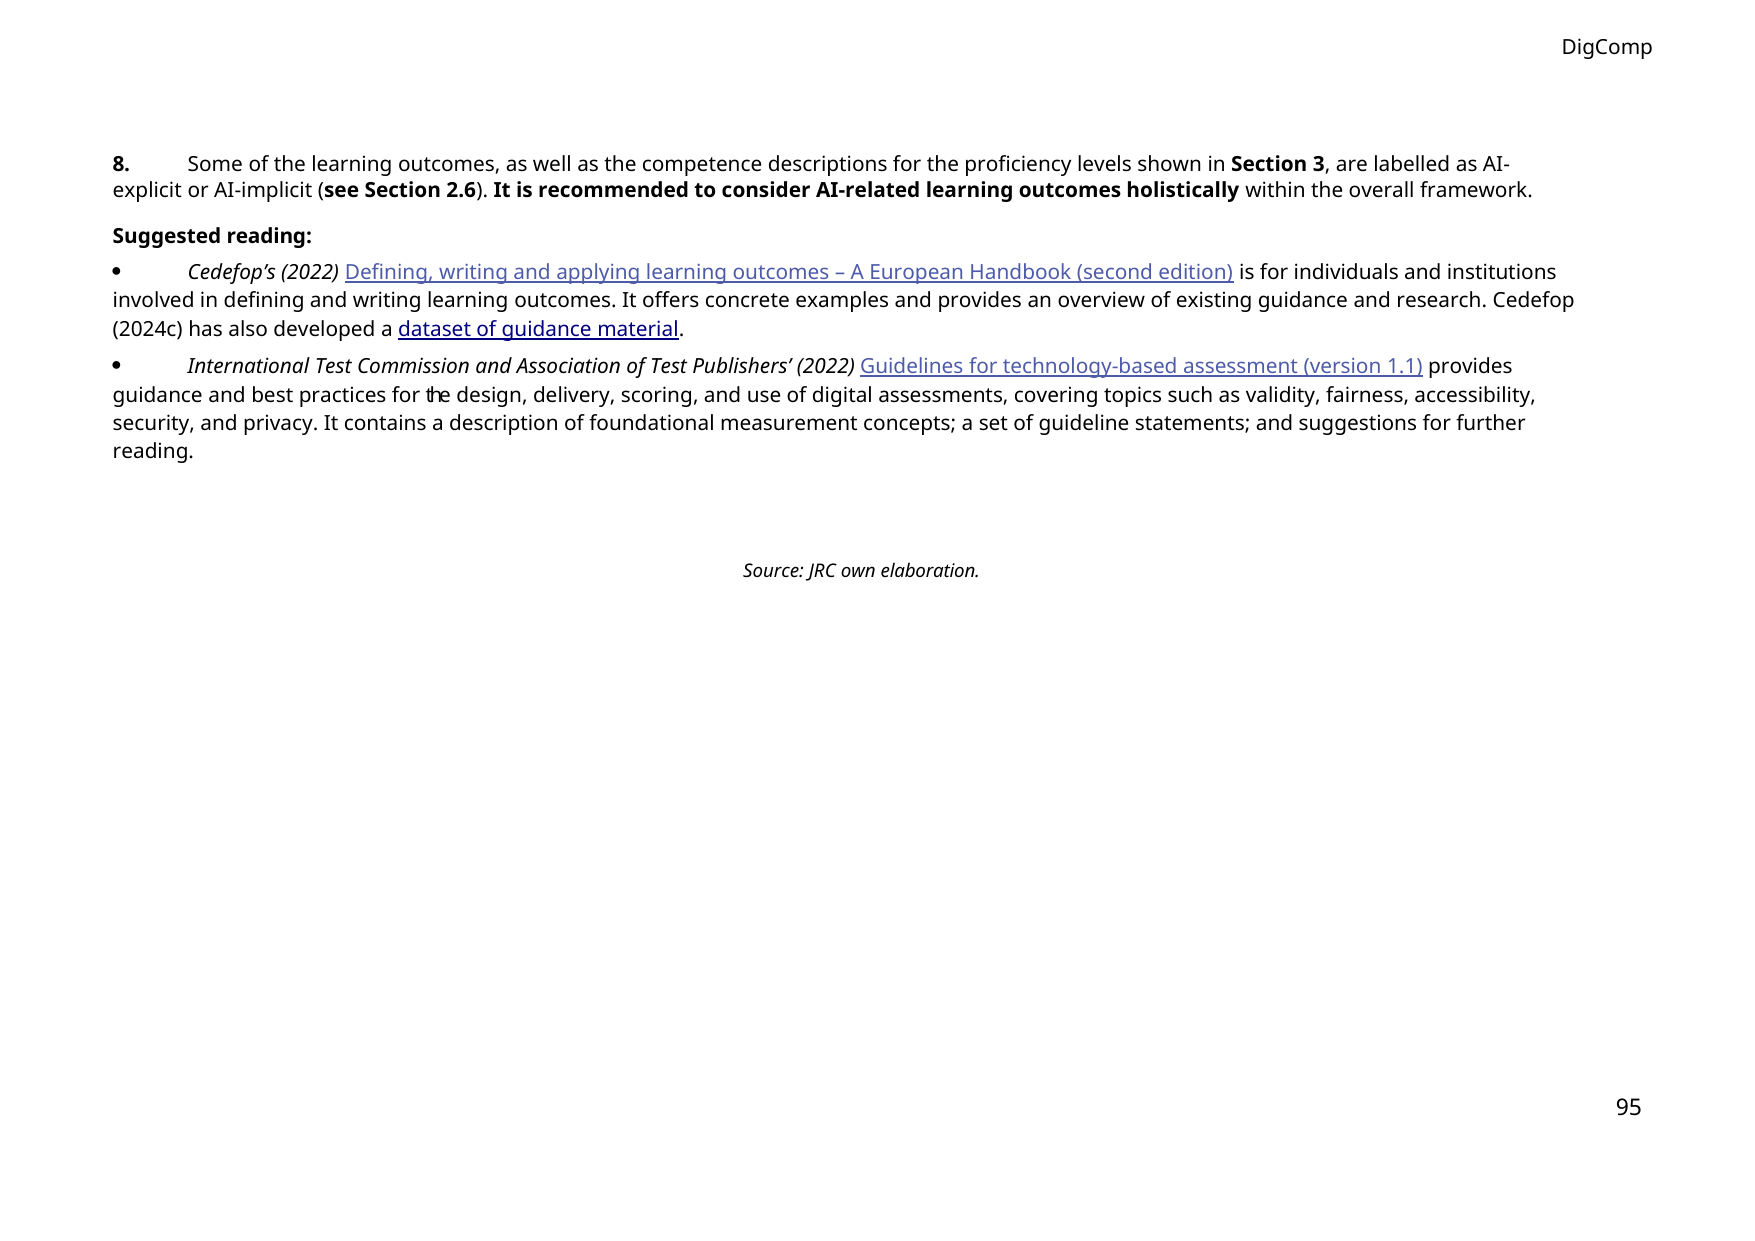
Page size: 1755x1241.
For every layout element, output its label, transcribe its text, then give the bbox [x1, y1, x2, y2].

list Some of the learning outcomes, as well as the competence descriptions for the proficiency levels shown in Section 3, are labelled as AI-explicit or AI-implicit (see Section 2.6). It is recommended to consider AI-related learning outcomes holistically within the overall framework. [112, 150, 1566, 204]
list International Test Commission and Association of Test Publishers’ (2022) Guidelines for technology-based assessment (version 1.1) provides guidance and best practices for the design, delivery, scoring, and use of digital assessments, covering topics such as validity, fairness, accessibility, security, and privacy. It contains a description of foundational measurement concepts; a set of guideline statements; and suggestions for further reading. [112, 351, 1604, 465]
text Suggested reading: [112, 221, 1642, 249]
text Source: JRC own elaboration. [313, 557, 1412, 583]
list Cedefop’s (2022) Defining, writing and applying learning outcomes – A European Handbook (second edition) is for individuals and institutions involved in defining and writing learning outcomes. It offers concrete examples and provides an overview of existing guidance and research. Cedefop (2024c) has also developed a dataset of guidance material. [112, 257, 1604, 342]
